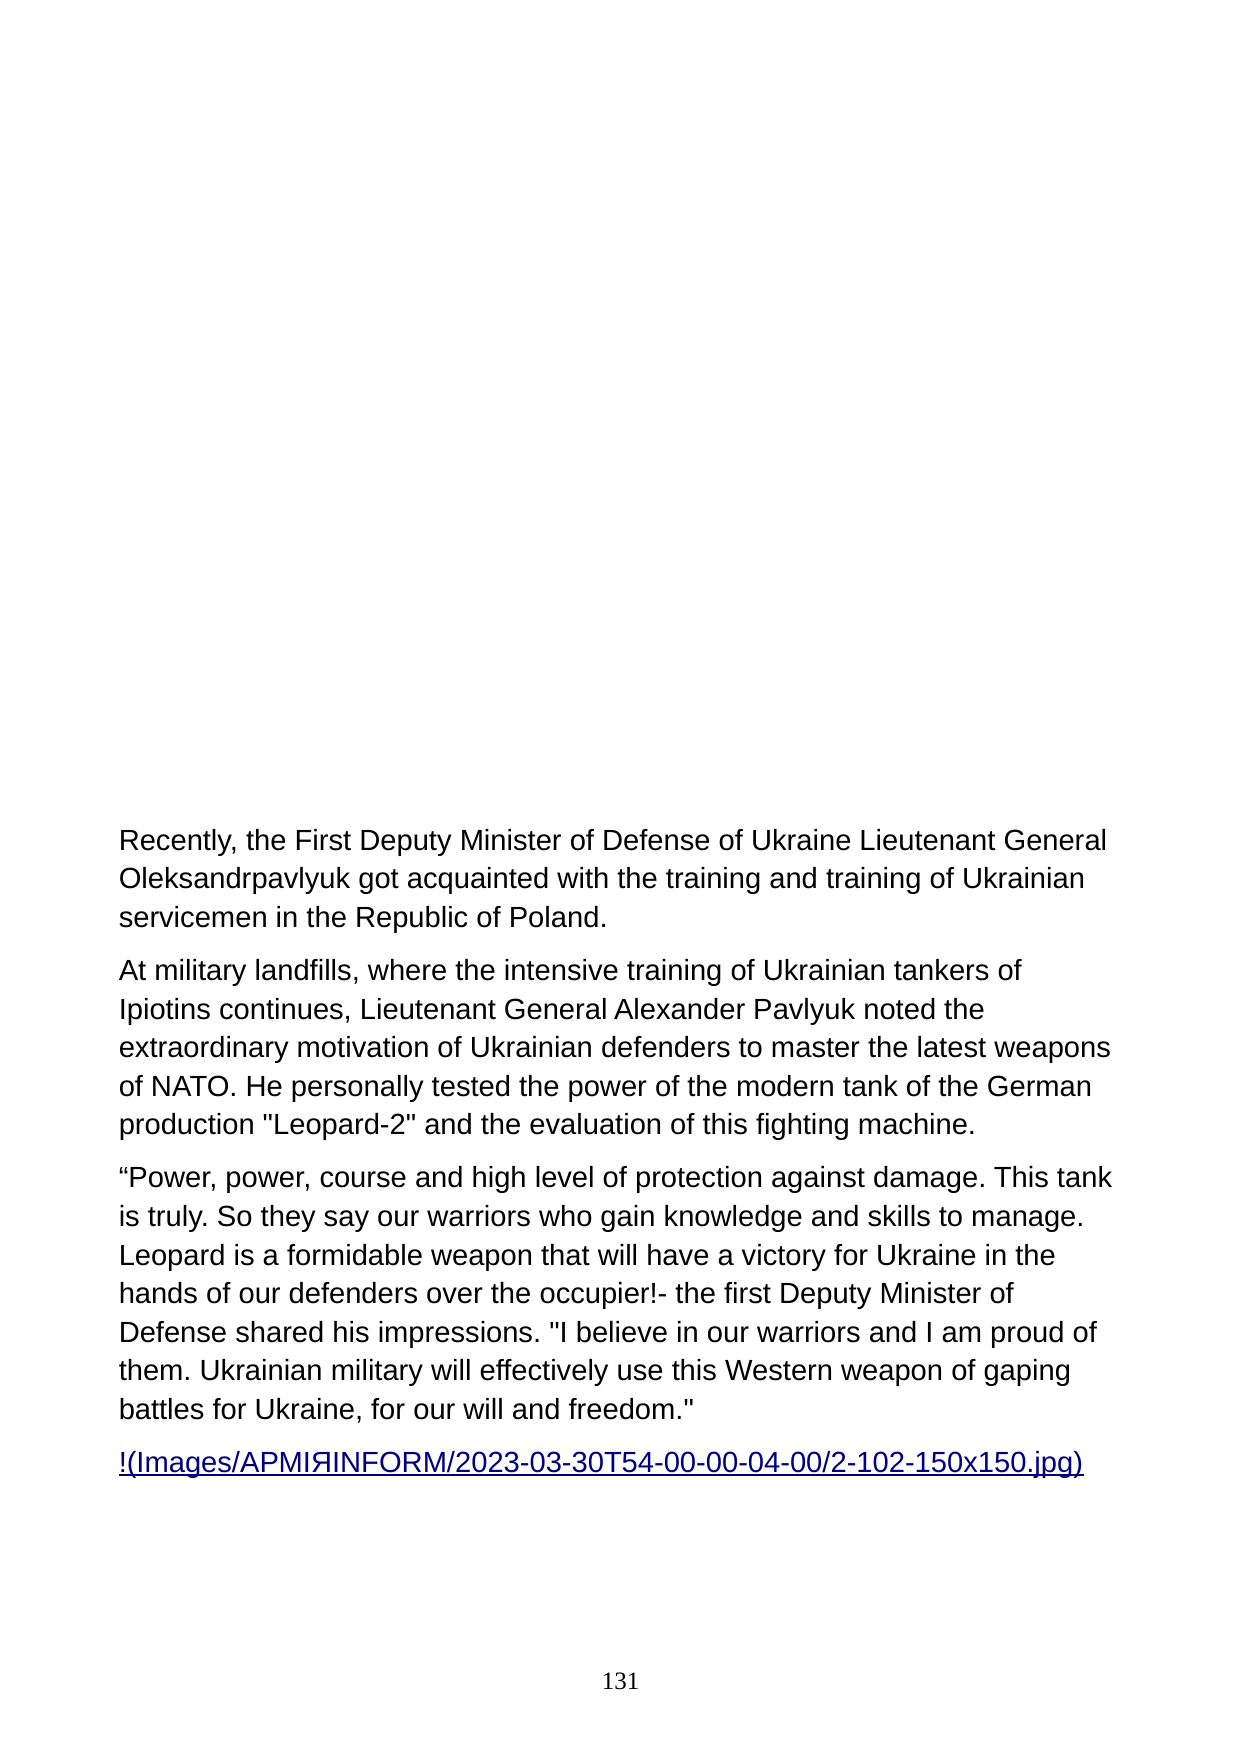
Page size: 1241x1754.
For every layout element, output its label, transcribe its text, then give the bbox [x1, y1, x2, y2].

text At military landfills, where the intensive training of Ukrainian tankers of Ipiotins continues, Lieutenant General Alexander Pavlyuk noted the extraordinary motivation of Ukrainian defenders to master the latest weapons of NATO. He personally tested the power of the modern tank of the German production "Leopard-2" and the evaluation of this fighting machine. [118, 953, 1122, 1141]
text Recently, the First Deputy Minister of Defense of Ukraine Lieutenant General Oleksandrpavlyuk got acquainted with the training and training of Ukrainian servicemen in the Republic of Poland. [118, 118, 1122, 934]
text “Power, power, course and high level of protection against damage. This tank is truly. So they say our warriors who gain knowledge and skills to manage. Leopard is a formidable weapon that will have a victory for Ukraine in the hands of our defenders over the occupier!- the first Deputy Minister of Defense shared his impressions. "I believe in our warriors and I am proud of them. Ukrainian military will effectively use this Western weapon of gaping battles for Ukraine, for our will and freedom." [118, 1161, 1122, 1425]
text !(Images/AРМІЯINFORM/2023-03-30T54-00-00-04-00/2-102-150x150.jpg) [118, 1445, 1122, 1478]
